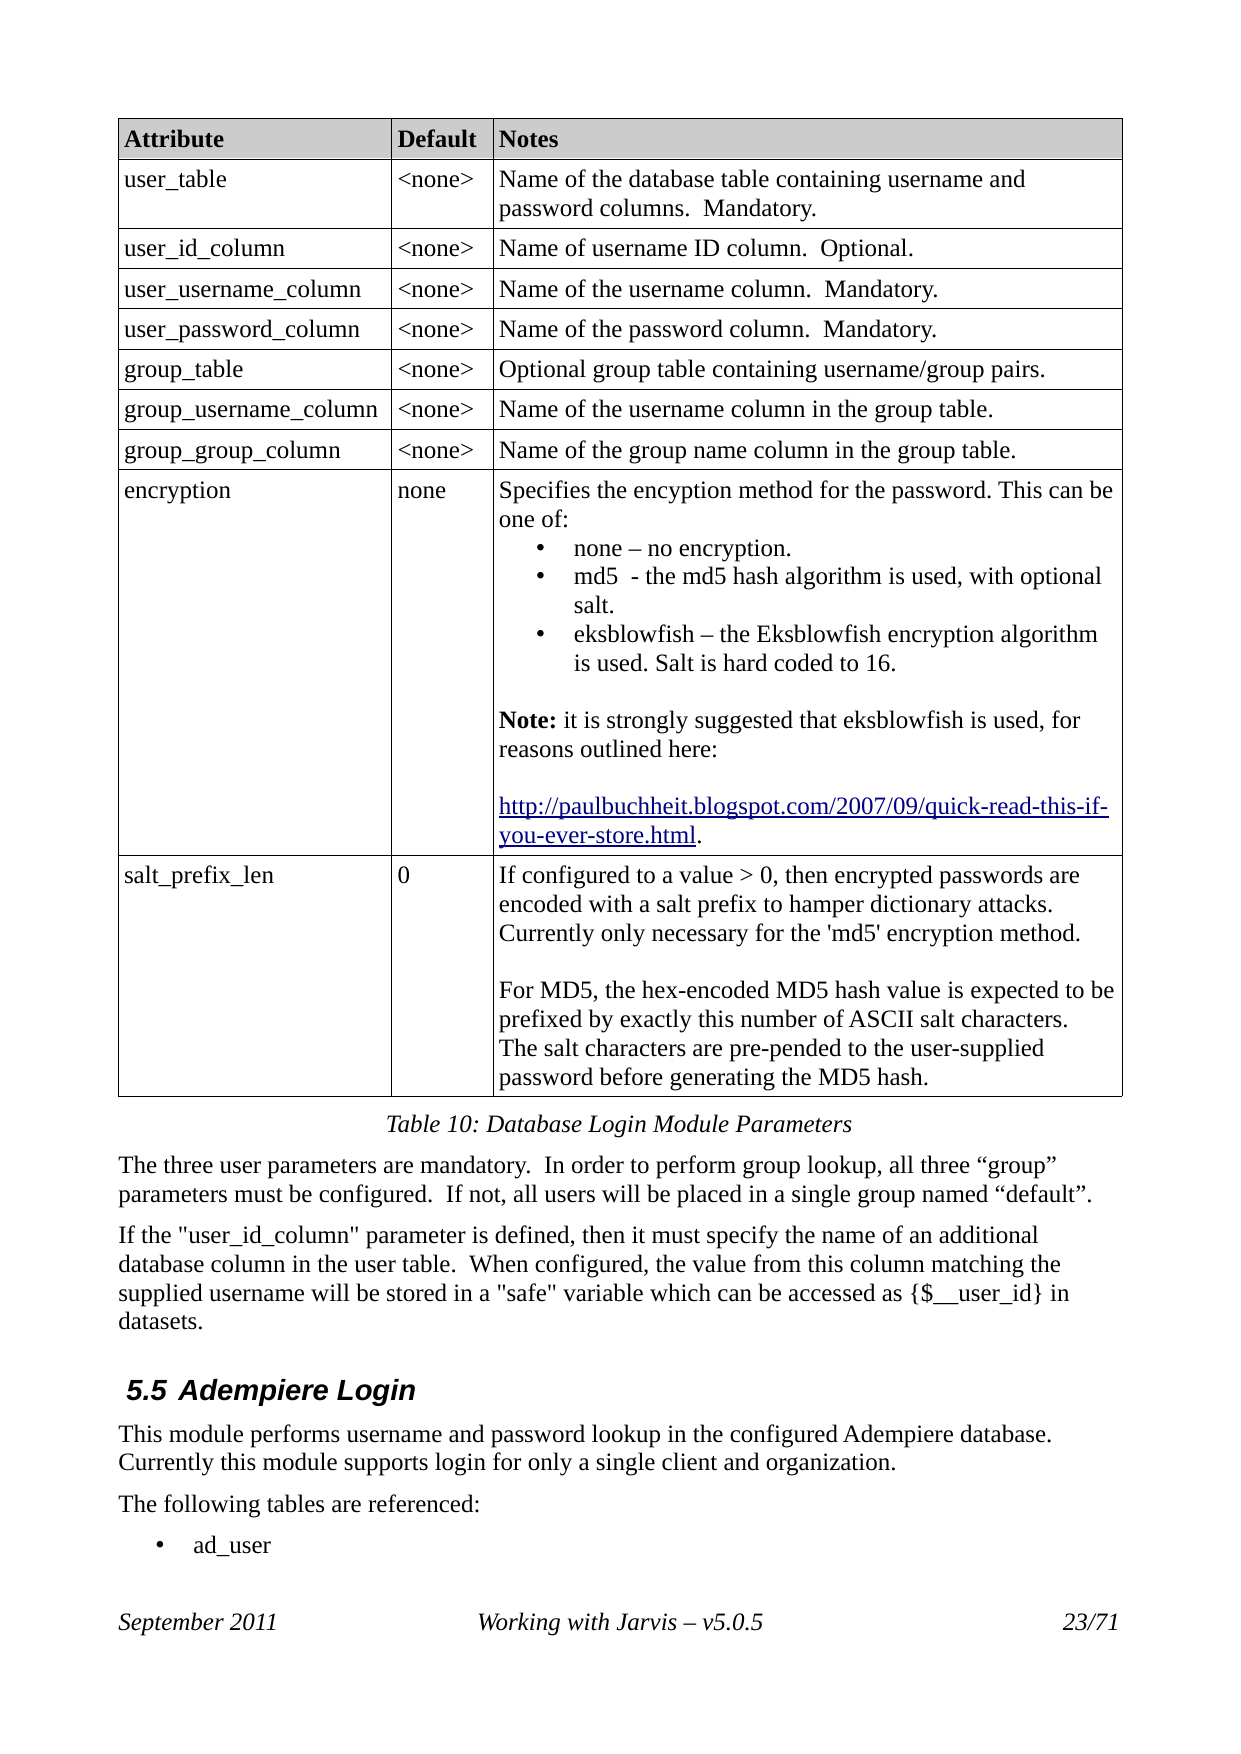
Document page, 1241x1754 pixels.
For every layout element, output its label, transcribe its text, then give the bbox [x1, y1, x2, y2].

table_header Attribute [119, 119, 391, 158]
table_cell <none> [392, 229, 493, 268]
table_cell Name of the group name column in the group table. [494, 430, 1122, 469]
text This module performs username and password lookup in the configured Adempiere database. Currently this module supports login for only a single client and organization. [118, 1419, 1122, 1476]
table_cell user_table [119, 160, 391, 227]
table_cell Optional group table containing username/group pairs. [494, 350, 1122, 389]
table_cell encryption [119, 470, 391, 855]
table_cell If configured to a value > 0, then encrypted passwords are encoded with a salt prefix to hamper dictionary attacks. Currently only necessary for the 'md5' encryption method. For MD5, the hex-encoded MD5 hash value is expected to be prefixed by exactly this number of ASCII salt characters. The salt characters are pre-pended to the user-supplied password before generating the MD5 hash. [494, 856, 1122, 1096]
table_cell Name of the password column. Mandatory. [494, 309, 1122, 348]
subtitle Adempiere Login [118, 1373, 1122, 1406]
table_cell <none> [392, 309, 493, 348]
table_cell Name of the username column. Mandatory. [494, 269, 1122, 308]
list ad_user [156, 1530, 1122, 1559]
text If the "user_id_column" parameter is defined, then it must specify the name of an additional database column in the user table. When configured, the value from this column matching the supplied username will be stored in a "safe" variable which can be accessed as {$__user_id} in datasets. [118, 1220, 1122, 1335]
table_cell <none> [392, 160, 493, 227]
table_cell group_group_column [119, 430, 391, 469]
text The following tables are referenced: [118, 1489, 1122, 1517]
table_cell salt_prefix_len [119, 856, 391, 1096]
table_cell Name of the database table containing username and password columns. Mandatory. [494, 160, 1122, 227]
table_header Notes [494, 119, 1122, 158]
table_cell 0 [392, 856, 493, 1096]
table_cell user_password_column [119, 309, 391, 348]
table_cell <none> [392, 390, 493, 429]
table_cell Name of the username column in the group table. [494, 390, 1122, 429]
table_cell none [392, 470, 493, 855]
table_cell <none> [392, 269, 493, 308]
table_cell group_table [119, 350, 391, 389]
text The three user parameters are mandatory. In order to perform group lookup, all three “group” parameters must be configured. If not, all users will be placed in a single group named “default”. [118, 1150, 1122, 1208]
table_cell <none> [392, 430, 493, 469]
table_cell user_id_column [119, 229, 391, 268]
table_cell Name of username ID column. Optional. [494, 229, 1122, 268]
table_header Default [392, 119, 493, 158]
text Table 10: Database Login Module Parameters [118, 1109, 1122, 1138]
table_cell <none> [392, 350, 493, 389]
table_cell user_username_column [119, 269, 391, 308]
table_cell group_username_column [119, 390, 391, 429]
table_cell Specifies the encyption method for the password. This can be one of: none – no encryption. md5 - the md5 hash algorithm is used, with optional salt. eksblowfish – the Eksblowfish encryption algorithm is used. Salt is hard coded to 16. Note: it is strongly suggested that eksblowfish is used, for reasons outlined here: http://paulbuchheit.blogspot.com/2007/09/quick-read-this-if-you-ever-store.html. [494, 470, 1122, 855]
